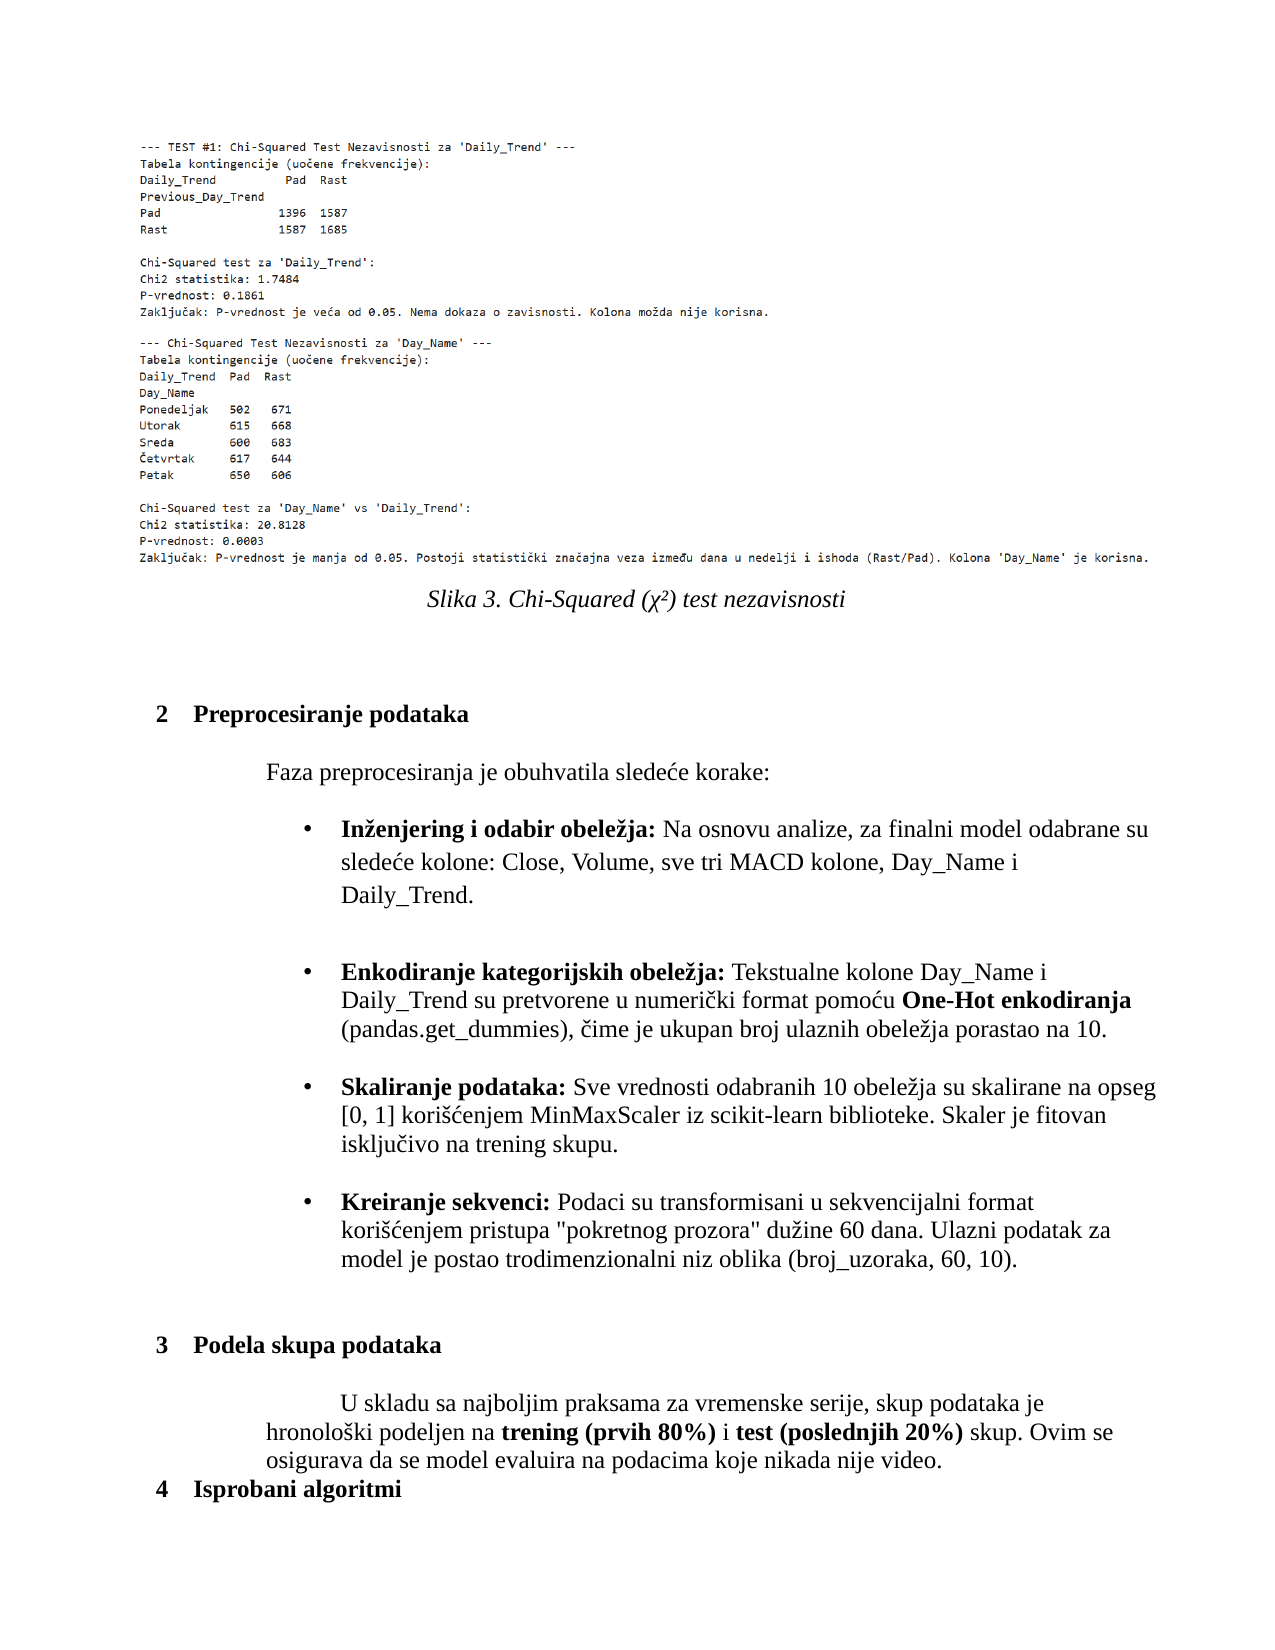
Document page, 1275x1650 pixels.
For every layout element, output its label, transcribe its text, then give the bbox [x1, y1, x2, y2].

list Inženjering i odabir obeležja: Na osnovu analize, za finalni model odabrane su sledeće kolone: Close, Volume, sve tri MACD kolone, Day_Name i Daily_Trend. [303, 814, 1157, 909]
list Kreiranje sekvenci: Podaci su transformisani u sekvencijalni format korišćenjem pristupa "pokretnog prozora" dužine 60 dana. Ulazni podatak za model je postao trodimenzionalni niz oblika (broj_uzoraka, 60, 10). [303, 1187, 1157, 1273]
picture [118, 118, 1157, 585]
list Isprobani algoritmi [156, 1474, 1157, 1503]
list Enkodiranje kategorijskih obeležja: Tekstualne kolone Day_Name i Daily_Trend su pretvorene u numerički format pomoću One-Hot enkodiranja (pandas.get_dummies), čime je ukupan broj ulaznih obeležja porastao na 10. [303, 957, 1157, 1043]
text Faza preprocesiranja je obuhvatila sledeće korake: [266, 757, 1157, 786]
text U skladu sa najboljim praksama za vremenske serije, skup podataka je hronološki podeljen na trening (prvih 80%) i test (poslednjih 20%) skup. Ovim se osigurava da se model evaluira na podacima koje nikada nije video. [266, 1388, 1157, 1474]
text Slika 3. Chi-Squared (χ²) test nezavisnosti [118, 585, 1157, 613]
list Preprocesiranje podataka [156, 699, 1157, 728]
list Skaliranje podataka: Sve vrednosti odabranih 10 obeležja su skalirane na opseg [0, 1] korišćenjem MinMaxScaler iz scikit-learn biblioteke. Skaler je fitovan isključivo na trening skupu. [303, 1072, 1157, 1158]
list Podela skupa podataka [156, 1331, 1157, 1359]
